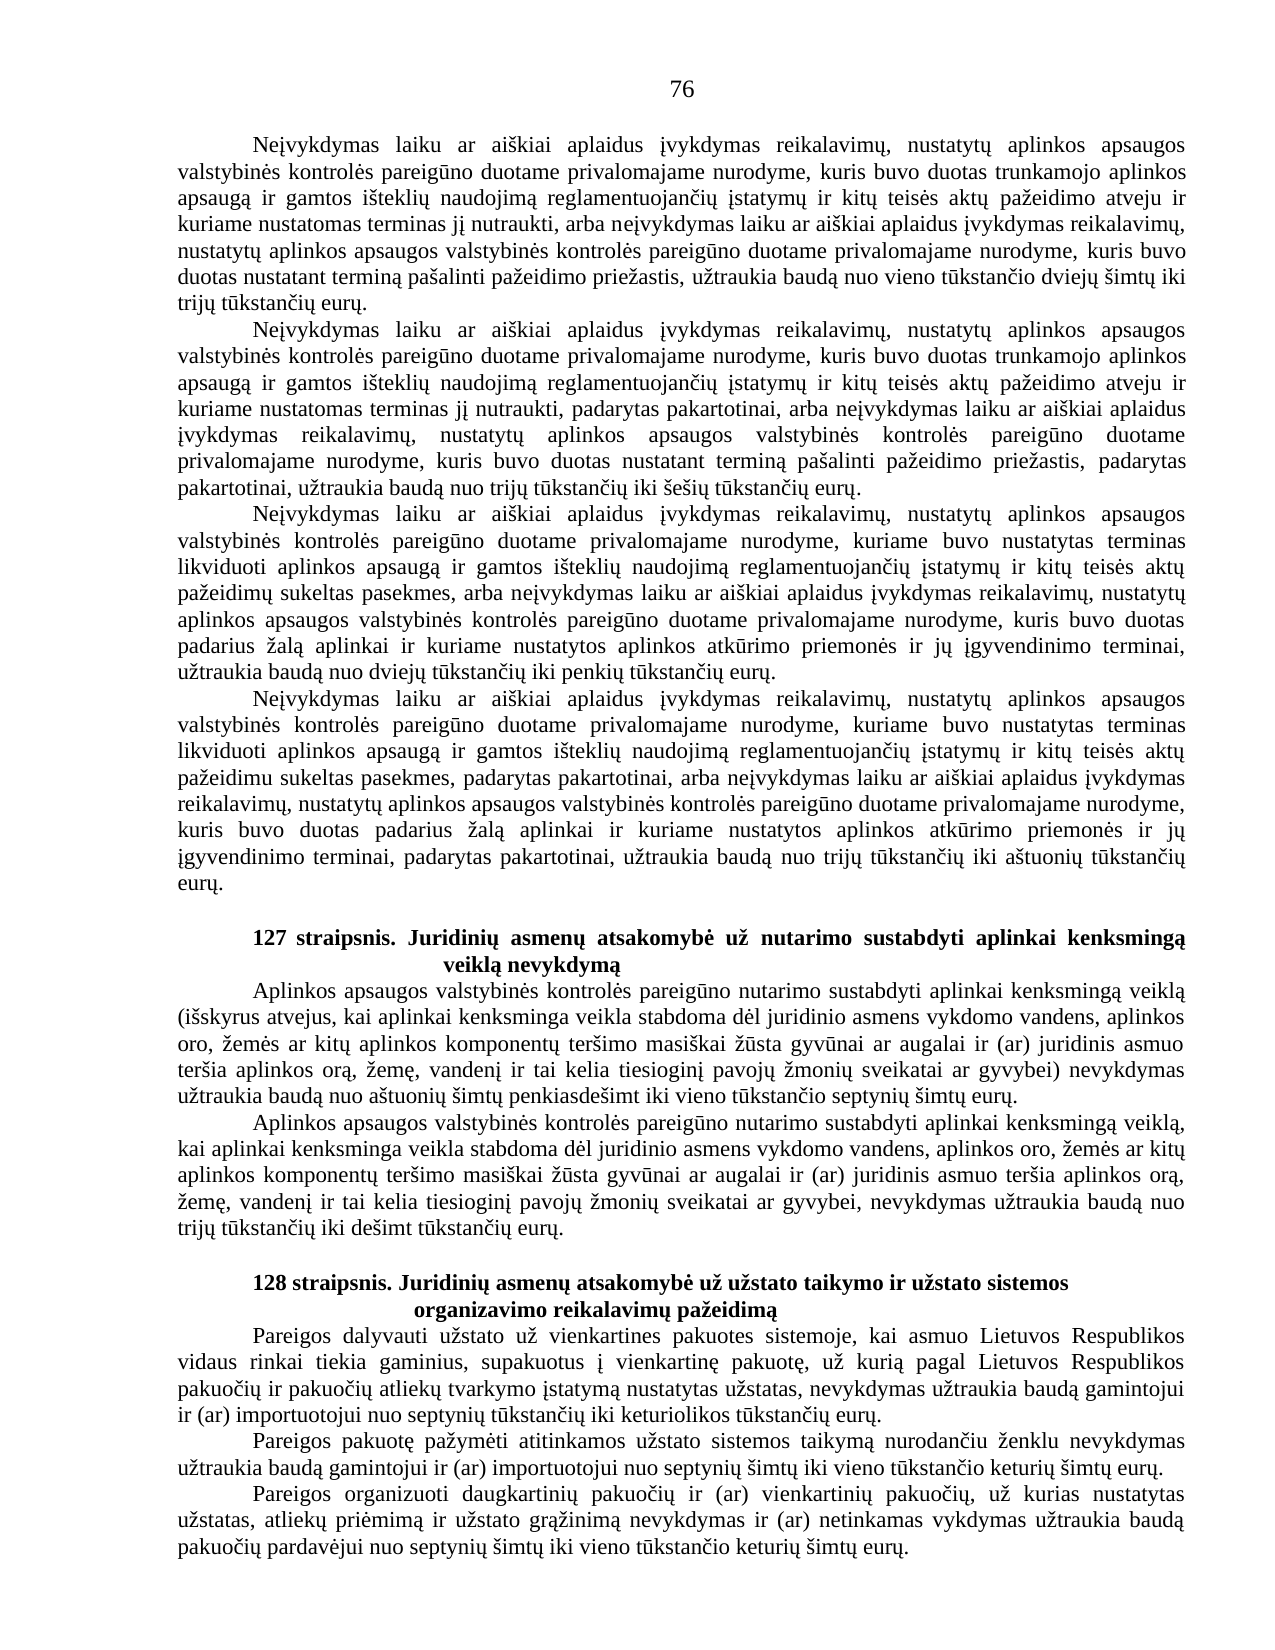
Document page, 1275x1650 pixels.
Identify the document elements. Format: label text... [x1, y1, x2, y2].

text Aplinkos apsaugos valstybinės kontrolės pareigūno nutarimo sustabdyti aplinkai kenksmingą veiklą (išskyrus atvejus, kai aplinkai kenksminga veikla stabdoma dėl juridinio asmens vykdomo vandens, aplinkos oro, žemės ar kitų aplinkos komponentų teršimo masiškai žūsta gyvūnai ar augalai ir (ar) juridinis asmuo teršia aplinkos orą, žemę, vandenį ir tai kelia tiesioginį pavojų žmonių sveikatai ar gyvybei) nevykdymas užtraukia baudą nuo aštuonių šimtų penkiasdešimt iki vieno tūkstančio septynių šimtų eurų. [177, 977, 1186, 1109]
text 127 straipsnis. Juridinių asmenų atsakomybė už nutarimo sustabdyti aplinkai kenksmingą veiklą nevykdymą [252, 924, 1186, 977]
text Pareigos organizuoti daugkartinių pakuočių ir (ar) vienkartinių pakuočių, už kurias nustatytas užstatas, atliekų priėmimą ir užstato grąžinimą nevykdymas ir (ar) netinkamas vykdymas užtraukia baudą pakuočių pardavėjui nuo septynių šimtų iki vieno tūkstančio keturių šimtų eurų. [177, 1480, 1186, 1559]
text Neįvykdymas laiku ar aiškiai aplaidus įvykdymas reikalavimų, nustatytų aplinkos apsaugos valstybinės kontrolės pareigūno duotame privalomajame nurodyme, kuris buvo duotas trunkamojo aplinkos apsaugą ir gamtos išteklių naudojimą reglamentuojančių įstatymų ir kitų teisės aktų pažeidimo atveju ir kuriame nustatomas terminas jį nutraukti, arba neįvykdymas laiku ar aiškiai aplaidus įvykdymas reikalavimų, nustatytų aplinkos apsaugos valstybinės kontrolės pareigūno duotame privalomajame nurodyme, kuris buvo duotas nustatant terminą pašalinti pažeidimo priežastis, užtraukia baudą nuo vieno tūkstančio dviejų šimtų iki trijų tūkstančių eurų. [177, 131, 1186, 316]
text Aplinkos apsaugos valstybinės kontrolės pareigūno nutarimo sustabdyti aplinkai kenksmingą veiklą, kai aplinkai kenksminga veikla stabdoma dėl juridinio asmens vykdomo vandens, aplinkos oro, žemės ar kitų aplinkos komponentų teršimo masiškai žūsta gyvūnai ar augalai ir (ar) juridinis asmuo teršia aplinkos orą, žemę, vandenį ir tai kelia tiesioginį pavojų žmonių sveikatai ar gyvybei, nevykdymas užtraukia baudą nuo trijų tūkstančių iki dešimt tūkstančių eurų. [177, 1109, 1186, 1241]
text Neįvykdymas laiku ar aiškiai aplaidus įvykdymas reikalavimų, nustatytų aplinkos apsaugos valstybinės kontrolės pareigūno duotame privalomajame nurodyme, kuriame buvo nustatytas terminas likviduoti aplinkos apsaugą ir gamtos išteklių naudojimą reglamentuojančių įstatymų ir kitų teisės aktų pažeidimu sukeltas pasekmes, padarytas pakartotinai, arba neįvykdymas laiku ar aiškiai aplaidus įvykdymas reikalavimų, nustatytų aplinkos apsaugos valstybinės kontrolės pareigūno duotame privalomajame nurodyme, kuris buvo duotas padarius žalą aplinkai ir kuriame nustatytos aplinkos atkūrimo priemonės ir jų įgyvendinimo terminai, padarytas pakartotinai, užtraukia baudą nuo trijų tūkstančių iki aštuonių tūkstančių eurų. [177, 685, 1186, 896]
text Neįvykdymas laiku ar aiškiai aplaidus įvykdymas reikalavimų, nustatytų aplinkos apsaugos valstybinės kontrolės pareigūno duotame privalomajame nurodyme, kuriame buvo nustatytas terminas likviduoti aplinkos apsaugą ir gamtos išteklių naudojimą reglamentuojančių įstatymų ir kitų teisės aktų pažeidimų sukeltas pasekmes, arba neįvykdymas laiku ar aiškiai aplaidus įvykdymas reikalavimų, nustatytų aplinkos apsaugos valstybinės kontrolės pareigūno duotame privalomajame nurodyme, kuris buvo duotas padarius žalą aplinkai ir kuriame nustatytos aplinkos atkūrimo priemonės ir jų įgyvendinimo terminai, užtraukia baudą nuo dviejų tūkstančių iki penkių tūkstančių eurų. [177, 500, 1186, 685]
text Pareigos dalyvauti užstato už vienkartines pakuotes sistemoje, kai asmuo Lietuvos Respublikos vidaus rinkai tiekia gaminius, supakuotus į vienkartinę pakuotę, už kurią pagal Lietuvos Respublikos pakuočių ir pakuočių atliekų tvarkymo įstatymą nustatytas užstatas, nevykdymas užtraukia baudą gamintojui ir (ar) importuotojui nuo septynių tūkstančių iki keturiolikos tūkstančių eurų. [177, 1322, 1186, 1427]
text Pareigos pakuotę pažymėti atitinkamos užstato sistemos taikymą nurodančiu ženklu nevykdymas užtraukia baudą gamintojui ir (ar) importuotojui nuo septynių šimtų iki vieno tūkstančio keturių šimtų eurų. [177, 1427, 1186, 1480]
text Neįvykdymas laiku ar aiškiai aplaidus įvykdymas reikalavimų, nustatytų aplinkos apsaugos valstybinės kontrolės pareigūno duotame privalomajame nurodyme, kuris buvo duotas trunkamojo aplinkos apsaugą ir gamtos išteklių naudojimą reglamentuojančių įstatymų ir kitų teisės aktų pažeidimo atveju ir kuriame nustatomas terminas jį nutraukti, padarytas pakartotinai, arba neįvykdymas laiku ar aiškiai aplaidus įvykdymas reikalavimų, nustatytų aplinkos apsaugos valstybinės kontrolės pareigūno duotame privalomajame nurodyme, kuris buvo duotas nustatant terminą pašalinti pažeidimo priežastis, padarytas pakartotinai, užtraukia baudą nuo trijų tūkstančių iki šešių tūkstančių eurų. [177, 316, 1186, 500]
text 128 straipsnis. Juridinių asmenų atsakomybė už užstato taikymo ir užstato sistemos organizavimo reikalavimų pažeidimą [252, 1269, 1186, 1322]
